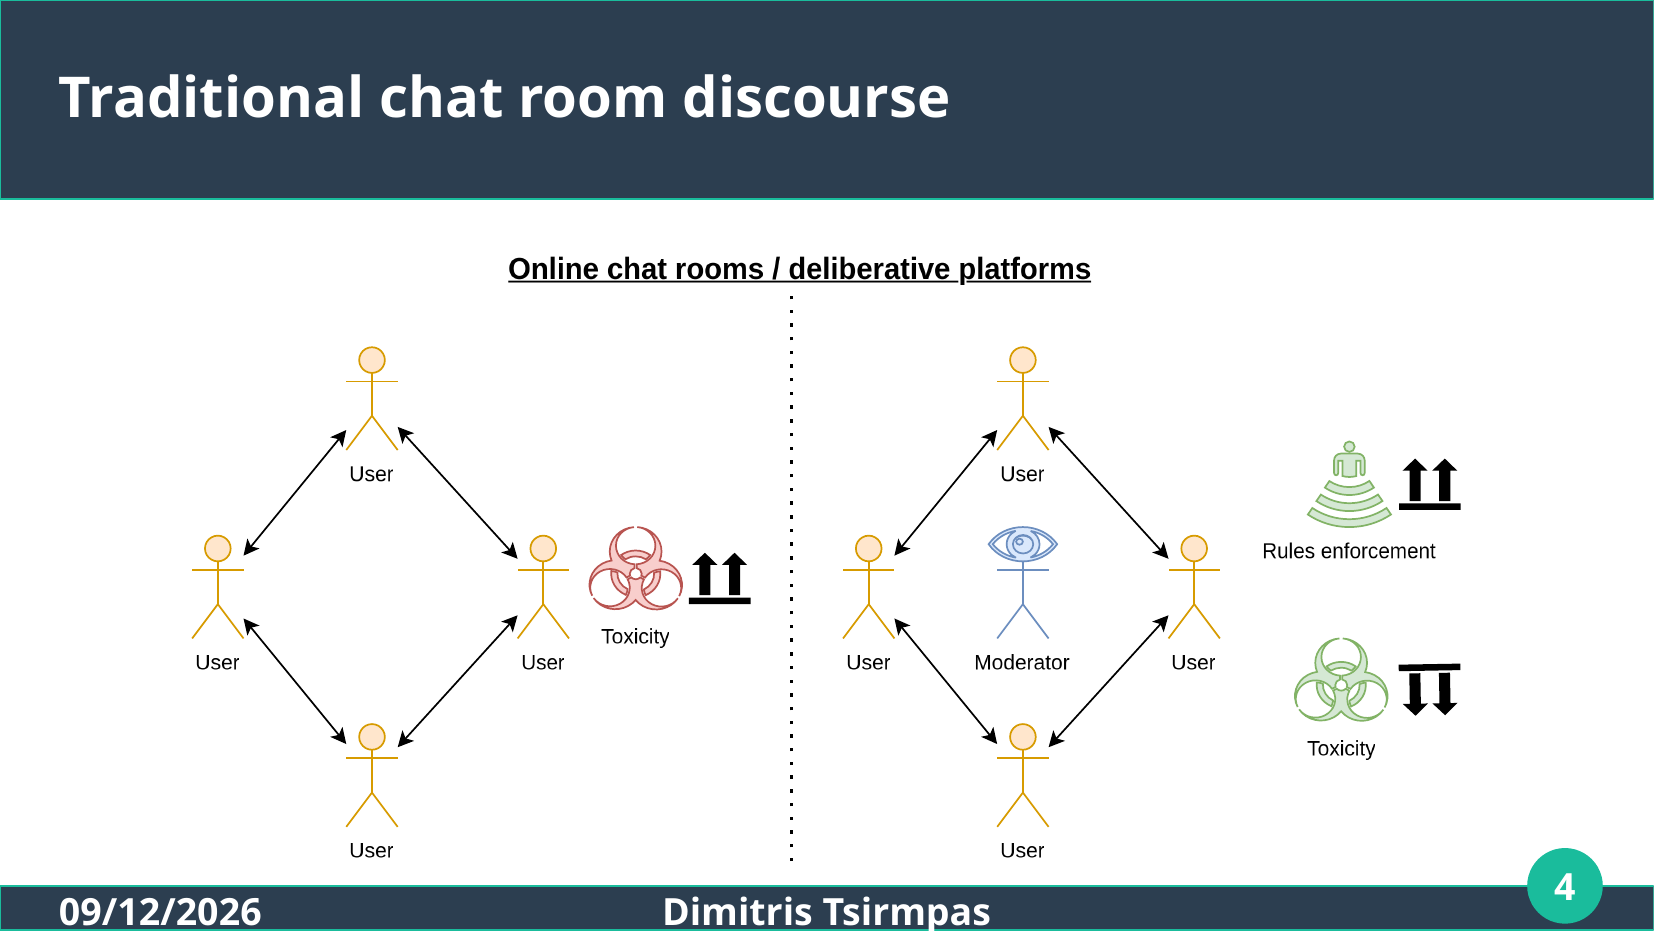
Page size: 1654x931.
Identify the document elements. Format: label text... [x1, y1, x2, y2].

picture [191, 243, 1463, 864]
title Traditional chat room discourse [59, 37, 1595, 155]
